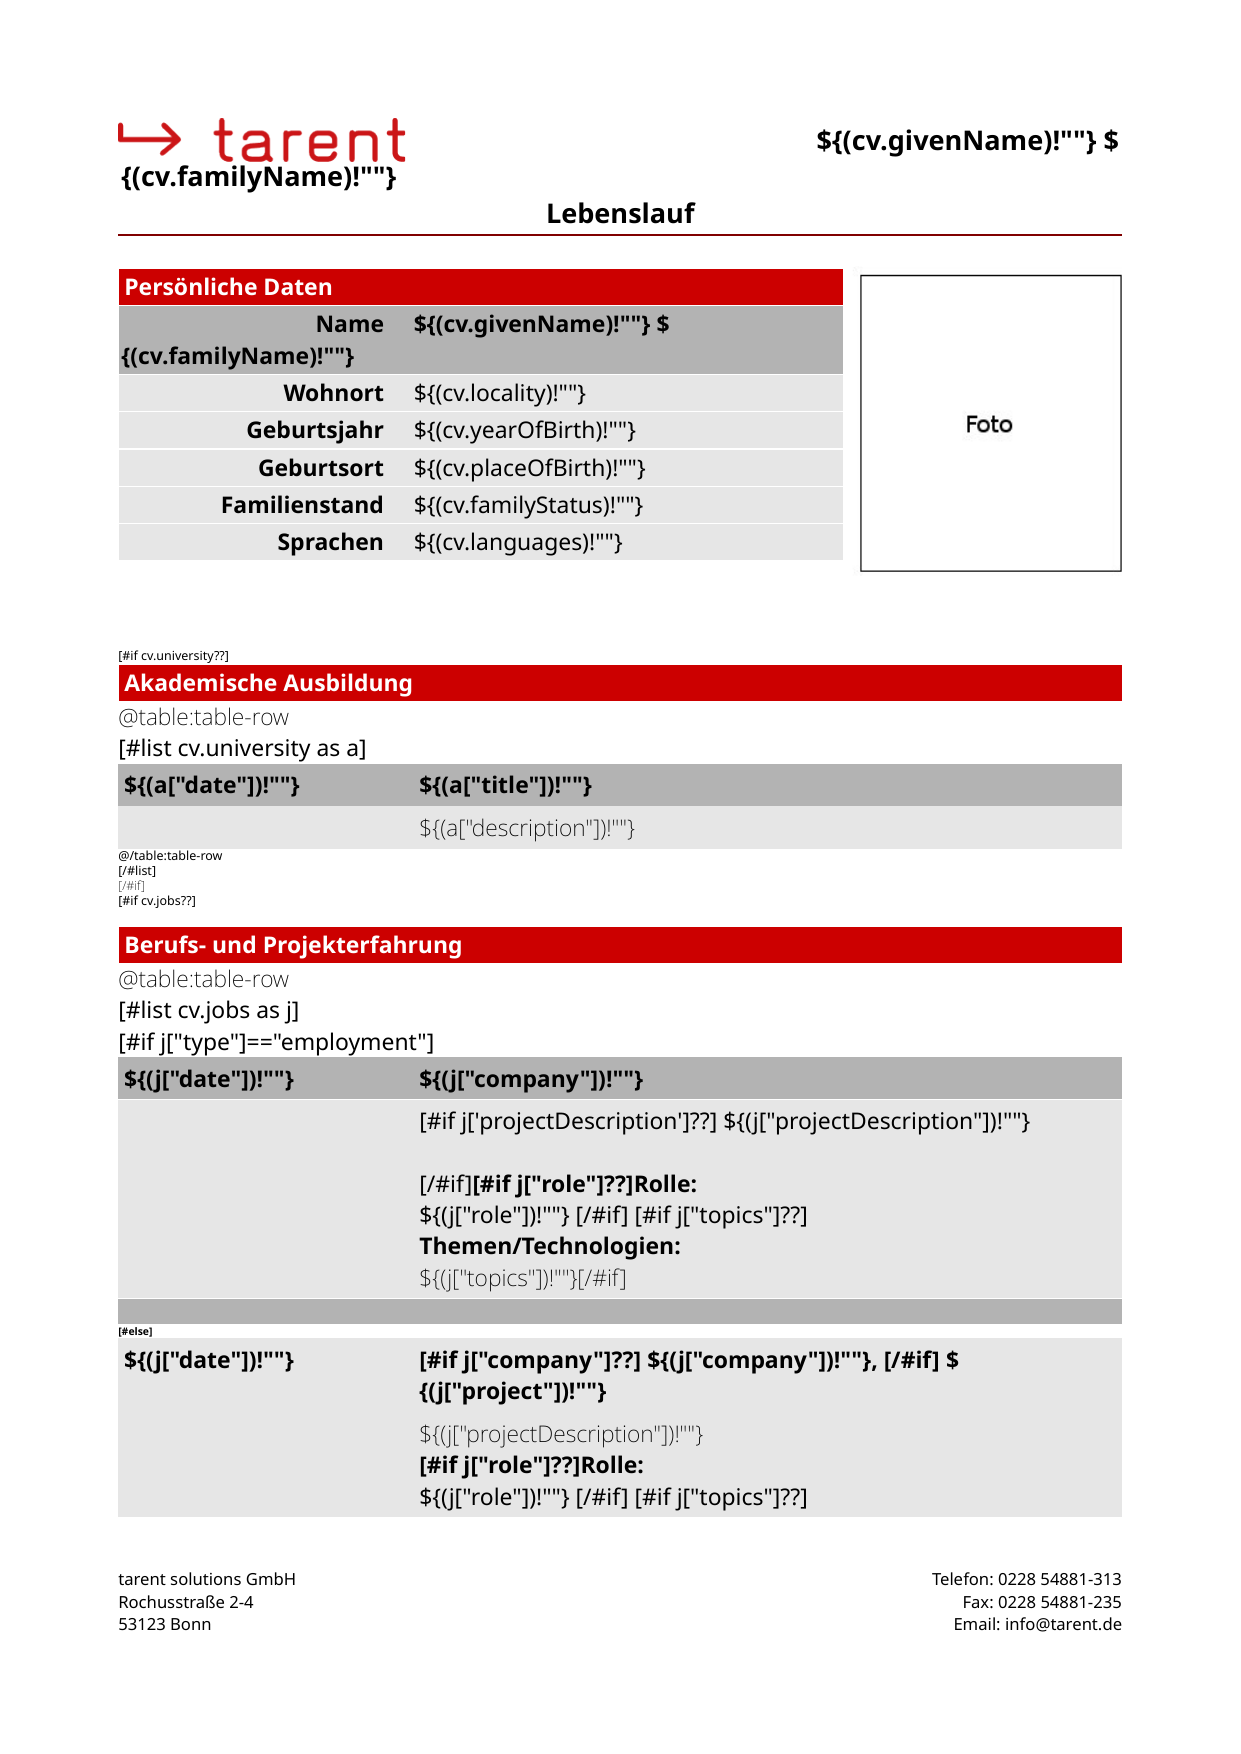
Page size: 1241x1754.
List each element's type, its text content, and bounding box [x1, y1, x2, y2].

table_header ${(j["date"])!""} [118, 1338, 413, 1412]
text Geburtsort ${(cv.placeOfBirth)!""} [119, 450, 843, 486]
table_cell [118, 1299, 1122, 1324]
text Name ${(cv.givenName)!""} ${(cv.familyName)!""} [119, 306, 843, 374]
picture [843, 266, 1138, 581]
text Akademische Ausbildung [119, 665, 1122, 701]
table_cell [118, 1100, 413, 1298]
text @table:table-row [118, 964, 1122, 994]
text [/#list] [118, 864, 1122, 878]
table_cell [118, 806, 413, 849]
text [#if j["type"]=="employment"] [118, 1026, 1122, 1057]
table_header ${(a["title"])!""} [413, 764, 1122, 806]
table_header ${(j["company"])!""} [413, 1057, 1122, 1099]
text Persönliche Daten [119, 269, 843, 305]
text [#if cv.university??] [118, 649, 1122, 664]
text [#list cv.jobs as j] [118, 994, 1122, 1026]
text Wohnort ${(cv.locality)!""} [119, 375, 843, 411]
text [#list cv.university as a] [118, 732, 1122, 763]
text @table:table-row [118, 702, 1122, 732]
picture [118, 118, 405, 162]
table_header [#if j["company"]??] ${(j["company"])!""}, [/#if] ${(j["project"])!""} [413, 1338, 1122, 1412]
text Geburtsjahr ${(cv.yearOfBirth)!""} [119, 412, 843, 448]
table_header ${(a["date"])!""} [118, 764, 413, 806]
table_cell ${(a["description"])!""} [413, 806, 1122, 849]
table_cell [118, 1412, 413, 1517]
table_header ${(j["date"])!""} [118, 1057, 413, 1099]
text [/#if] [118, 878, 1122, 893]
text [#else] [118, 1324, 1122, 1338]
text [#if cv.jobs??] [118, 893, 1122, 908]
table_cell ${(j["projectDescription"])!""} [#if j["role"]??]Rolle: ${(j["role"])!""} [/#if] [#if j["topics"]??] [413, 1412, 1122, 1517]
text Familienstand ${(cv.familyStatus)!""} [119, 487, 843, 523]
text Berufs- und Projekterfahrung [119, 927, 1122, 963]
text @/table:table-row [118, 849, 1122, 864]
table_cell [#if j['projectDescription']??] ${(j["projectDescription"])!""} [/#if][#if j["role"]??]Rolle: ${(j["role"])!""} [/#if] [#if j["topics"]??] Themen/Technologien: ${(j["topics"])!""}[/#if] [413, 1100, 1122, 1298]
text Sprachen ${(cv.languages)!""} [119, 524, 843, 560]
